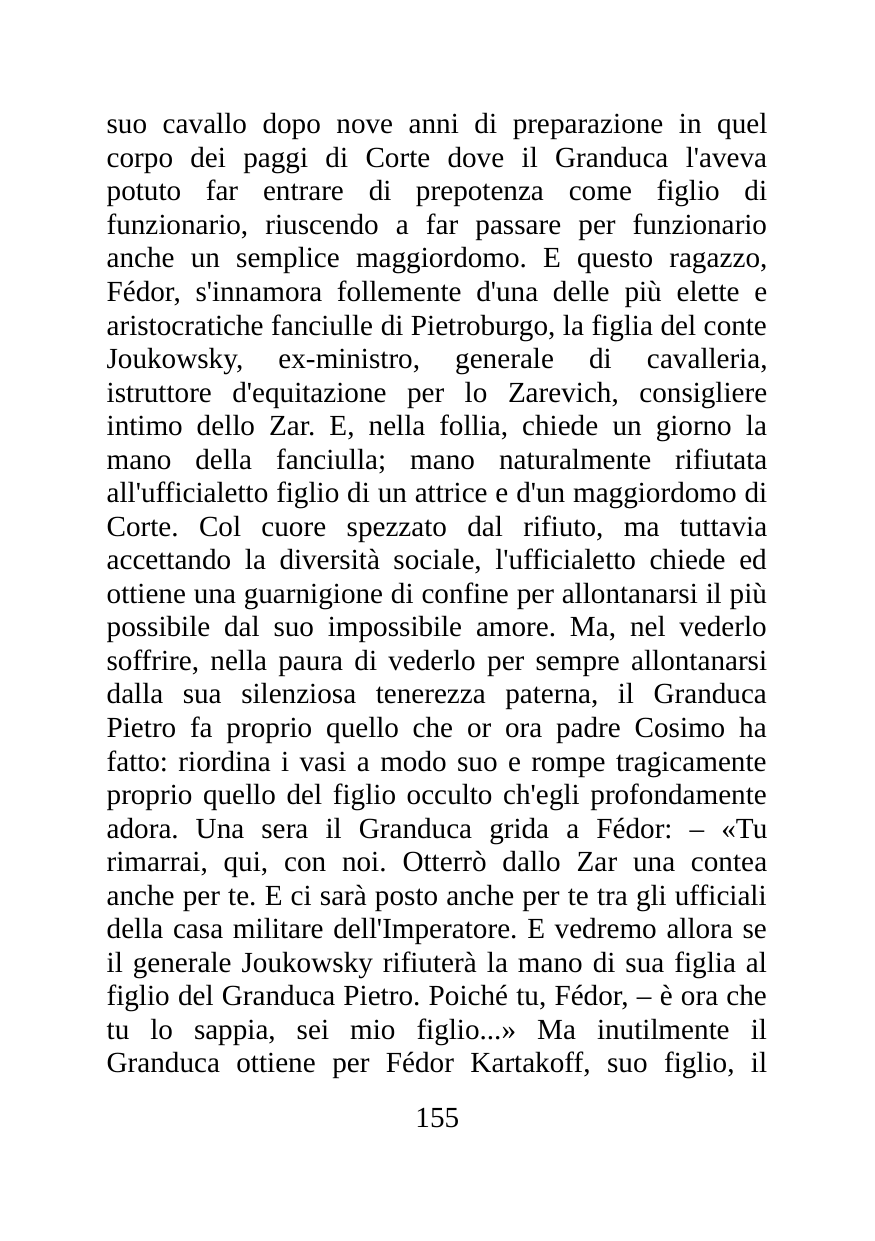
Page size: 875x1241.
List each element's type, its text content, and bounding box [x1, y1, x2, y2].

text suo cavallo dopo nove anni di preparazione in quel corpo dei paggi di Corte dove il Granduca l'aveva potuto far entrare di prepotenza come figlio di funzionario, riuscendo a far passare per funzionario anche un semplice maggiordomo. E questo ragazzo, Fédor, s'innamora follemente d'una delle più elette e aristocratiche fanciulle di Pietroburgo, la figlia del conte Joukowsky, ex-ministro, generale di cavalleria, istruttore d'equitazione per lo Zarevich, consigliere intimo dello Zar. E, nella follia, chiede un giorno la mano della fanciulla; mano naturalmente rifiutata all'ufficialetto figlio di un attrice e d'un maggiordomo di Corte. Col cuore spezzato dal rifiuto, ma tuttavia accettando la diversità sociale, l'ufficialetto chiede ed ottiene una guarnigione di confine per allontanarsi il più possibile dal suo impossibile amore. Ma, nel vederlo soffrire, nella paura di vederlo per sempre allontanarsi dalla sua silenziosa tenerezza paterna, il Granduca Pietro fa proprio quello che or ora padre Cosimo ha fatto: riordina i vasi a modo suo e rompe tragicamente proprio quello del figlio occulto ch'egli profondamente adora. Una sera il Granduca grida a Fédor: – «Tu rimarrai, qui, con noi. Otterrò dallo Zar una contea anche per te. E ci sarà posto anche per te tra gli ufficiali della casa militare dell'Imperatore. E vedremo allora se il generale Joukowsky rifiuterà la mano di sua figlia al figlio del Granduca Pietro. Poiché tu, Fédor, – è ora che tu lo sappia, sei mio figlio...» Ma inutilmente il Granduca ottiene per Fédor Kartakoff, suo figlio, il [106, 106, 768, 1079]
